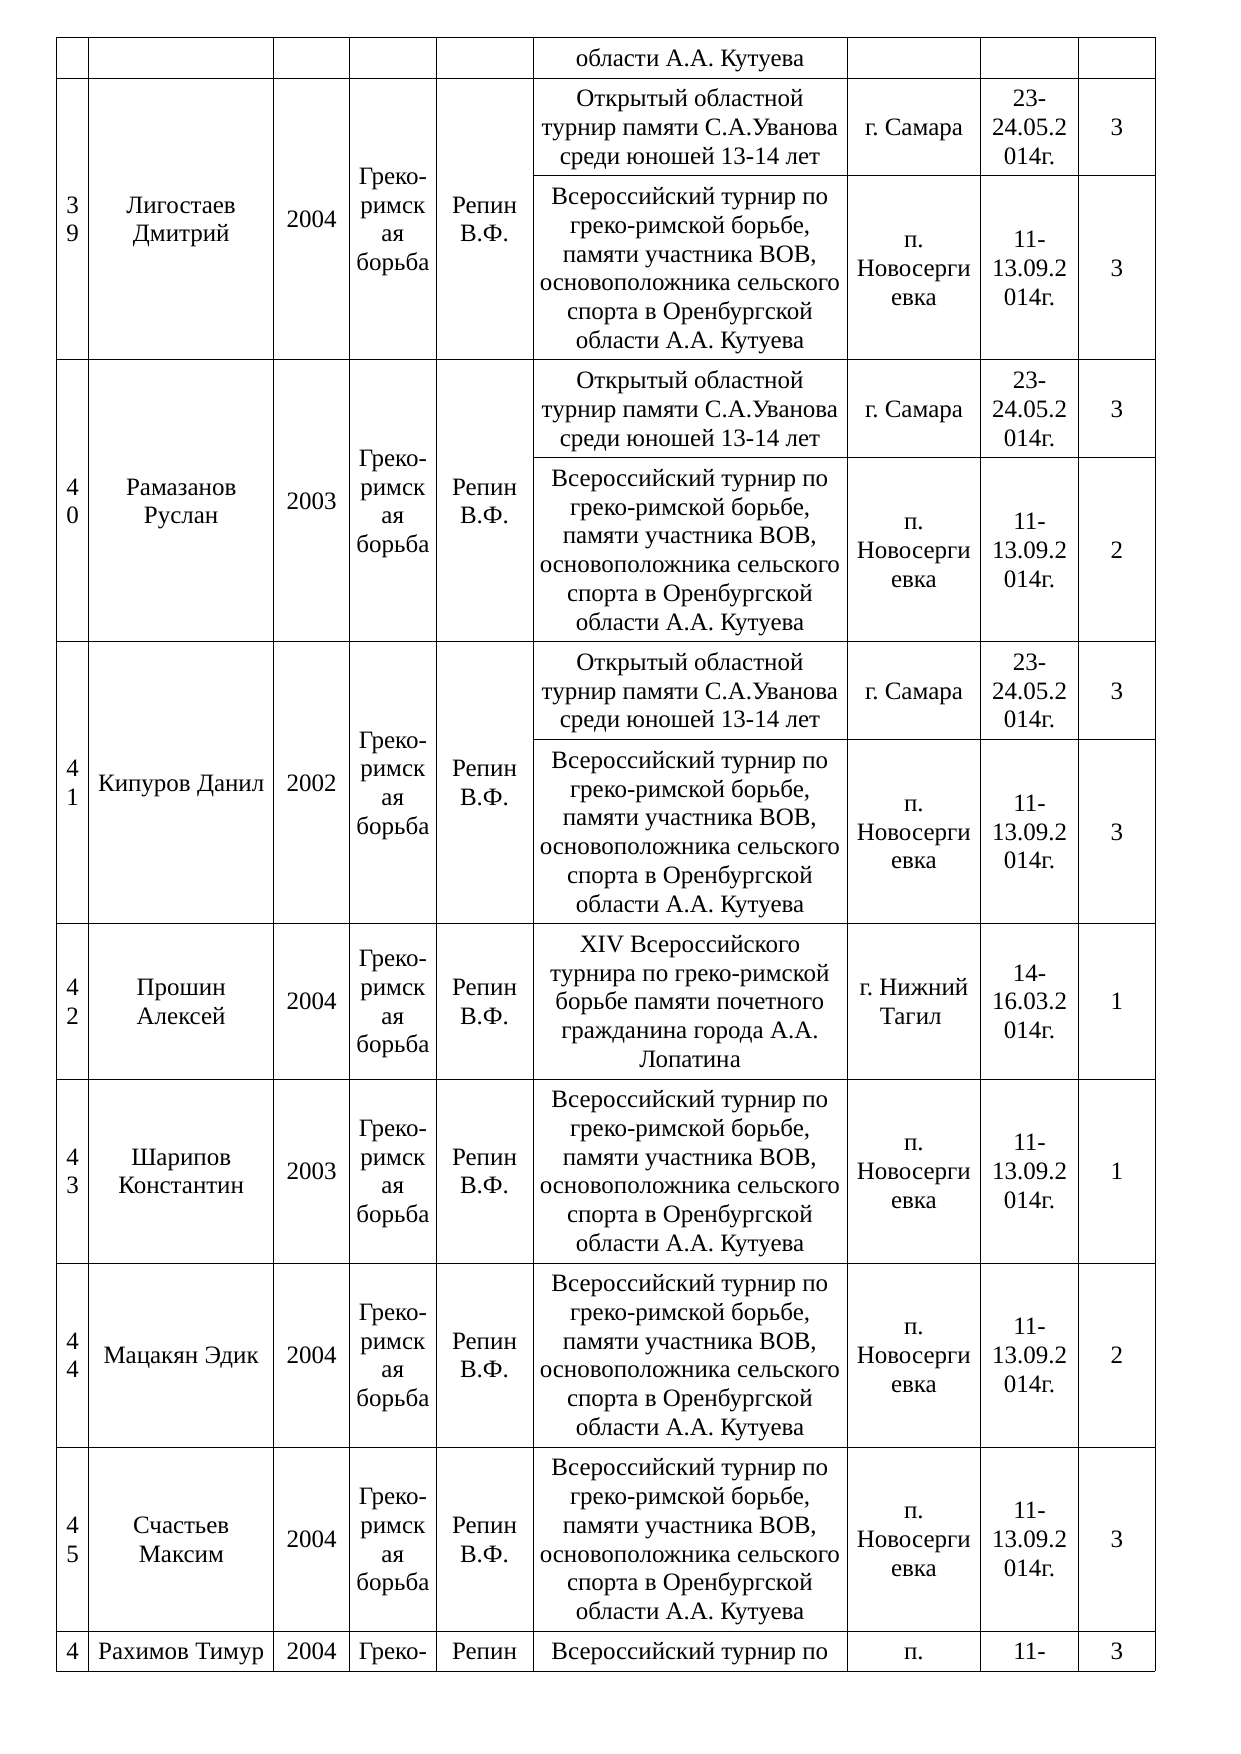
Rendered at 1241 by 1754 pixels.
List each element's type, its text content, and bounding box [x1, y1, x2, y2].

table_cell [437, 38, 533, 77]
table_cell Всероссийский турнир по греко-римской борьбе, памяти участника ВОВ, основоположника сельского спорта в Оренбургской области А.А. Кутуева [534, 1264, 847, 1447]
table_cell 14-16.03.2014г. [981, 924, 1078, 1078]
table_cell 1 [1079, 924, 1155, 1078]
table_cell 3 [1079, 1448, 1155, 1631]
table_cell 2003 [274, 360, 349, 641]
table_cell Греко-римская борьба [350, 360, 436, 641]
table_cell Кипуров Данил [89, 642, 273, 923]
table_cell Всероссийский турнир по греко-римской борьбе, памяти участника ВОВ, основоположника сельского спорта в Оренбургской области А.А. Кутуева [534, 458, 847, 641]
table_cell 11-13.09.2014г. [981, 740, 1078, 923]
table_cell Всероссийский турнир по греко-римской борьбе, памяти участника ВОВ, основоположника сельского спорта в Оренбургской области А.А. Кутуева [534, 740, 847, 923]
table_cell XIV Всероссийского турнира по греко-римской борьбе памяти почетного гражданина города А.А. Лопатина [534, 924, 847, 1078]
table_cell Репин В.Ф. [437, 79, 533, 359]
table_cell г. Самара [848, 642, 980, 739]
table_cell 2 [1079, 458, 1155, 641]
table_cell 2003 [274, 1080, 349, 1262]
table_cell Репин В.Ф. [437, 1264, 533, 1447]
table_cell 11-13.09.2014г. [981, 1264, 1078, 1447]
table_cell 23-24.05.2014г. [981, 79, 1078, 175]
table_cell 39 [57, 79, 88, 359]
table_cell Греко-римская борьба [350, 79, 436, 359]
table_cell [1079, 38, 1155, 77]
table_cell Открытый областной турнир памяти С.А.Уванова среди юношей 13-14 лет [534, 360, 847, 457]
table_cell области А.А. Кутуева [534, 38, 847, 77]
table_cell 2004 [274, 1264, 349, 1447]
table_cell Мацакян Эдик [89, 1264, 273, 1447]
table_cell [981, 38, 1078, 77]
table_cell 2002 [274, 642, 349, 923]
table_cell Греко-римская борьба [350, 1264, 436, 1447]
table_cell 3 [1079, 176, 1155, 359]
table_cell 44 [57, 1264, 88, 1447]
table_cell 2004 [274, 924, 349, 1078]
table_cell Счастьев Максим [89, 1448, 273, 1631]
table_cell г. Самара [848, 79, 980, 175]
table_cell [350, 38, 436, 77]
table_cell 1 [1079, 1080, 1155, 1262]
table_cell Всероссийский турнир по греко-римской борьбе, памяти участника ВОВ, основоположника сельского спорта в Оренбургской области А.А. Кутуева [534, 176, 847, 359]
table_cell 23-24.05.2014г. [981, 360, 1078, 457]
table_cell 11-13.09.2014г. [981, 458, 1078, 641]
table_cell 45 [57, 1448, 88, 1631]
table_cell п. Новосергиевка [848, 1264, 980, 1447]
table_cell п. Новосергиевка [848, 1448, 980, 1631]
table_cell Всероссийский турнир по греко-римской борьбе, памяти участника ВОВ, основоположника сельского спорта в Оренбургской области А.А. Кутуева [534, 1080, 847, 1262]
table_cell Шарипов Константин [89, 1080, 273, 1262]
table_cell Греко-римская борьба [350, 1080, 436, 1262]
table_cell [848, 38, 980, 77]
table_cell 11- [981, 1632, 1078, 1671]
table_cell 2004 [274, 1448, 349, 1631]
table_cell 2004 [274, 79, 349, 359]
table_cell 42 [57, 924, 88, 1078]
table_cell Греко- [350, 1632, 436, 1671]
table_cell 3 [1079, 642, 1155, 739]
table_cell Репин В.Ф. [437, 360, 533, 641]
table_cell 2 [1079, 1264, 1155, 1447]
table_cell Репин В.Ф. [437, 642, 533, 923]
table_cell Открытый областной турнир памяти С.А.Уванова среди юношей 13-14 лет [534, 79, 847, 175]
table_cell 23-24.05.2014г. [981, 642, 1078, 739]
table_cell Открытый областной турнир памяти С.А.Уванова среди юношей 13-14 лет [534, 642, 847, 739]
table_cell Лигостаев Дмитрий [89, 79, 273, 359]
table_cell Греко-римская борьба [350, 924, 436, 1078]
table_cell Рахимов Тимур [89, 1632, 273, 1671]
table_cell г. Самара [848, 360, 980, 457]
table_cell Репин В.Ф. [437, 1448, 533, 1631]
table_cell п. Новосергиевка [848, 458, 980, 641]
table_cell п. Новосергиевка [848, 176, 980, 359]
table_cell Репин В.Ф. [437, 924, 533, 1078]
table_cell Всероссийский турнир по [534, 1632, 847, 1671]
table_cell г. Нижний Тагил [848, 924, 980, 1078]
table_cell 4 [57, 1632, 88, 1671]
table_cell Рамазанов Руслан [89, 360, 273, 641]
table_cell [274, 38, 349, 77]
table_cell 3 [1079, 79, 1155, 175]
table_cell 11-13.09.2014г. [981, 1448, 1078, 1631]
table_cell 11-13.09.2014г. [981, 1080, 1078, 1262]
table_cell 43 [57, 1080, 88, 1262]
table_cell Прошин Алексей [89, 924, 273, 1078]
table_cell [57, 38, 88, 77]
table_cell 2004 [274, 1632, 349, 1671]
table_cell 11-13.09.2014г. [981, 176, 1078, 359]
table_cell Репин В.Ф. [437, 1080, 533, 1262]
table_cell п. [848, 1632, 980, 1671]
table_cell п. Новосергиевка [848, 1080, 980, 1262]
table_cell 3 [1079, 740, 1155, 923]
table_cell [89, 38, 273, 77]
table_cell Греко-римская борьба [350, 1448, 436, 1631]
table_cell 41 [57, 642, 88, 923]
table_cell 3 [1079, 1632, 1155, 1671]
table_cell Греко-римская борьба [350, 642, 436, 923]
table_cell 40 [57, 360, 88, 641]
table_cell п. Новосергиевка [848, 740, 980, 923]
table_cell Репин [437, 1632, 533, 1671]
table_cell 3 [1079, 360, 1155, 457]
table_cell Всероссийский турнир по греко-римской борьбе, памяти участника ВОВ, основоположника сельского спорта в Оренбургской области А.А. Кутуева [534, 1448, 847, 1631]
